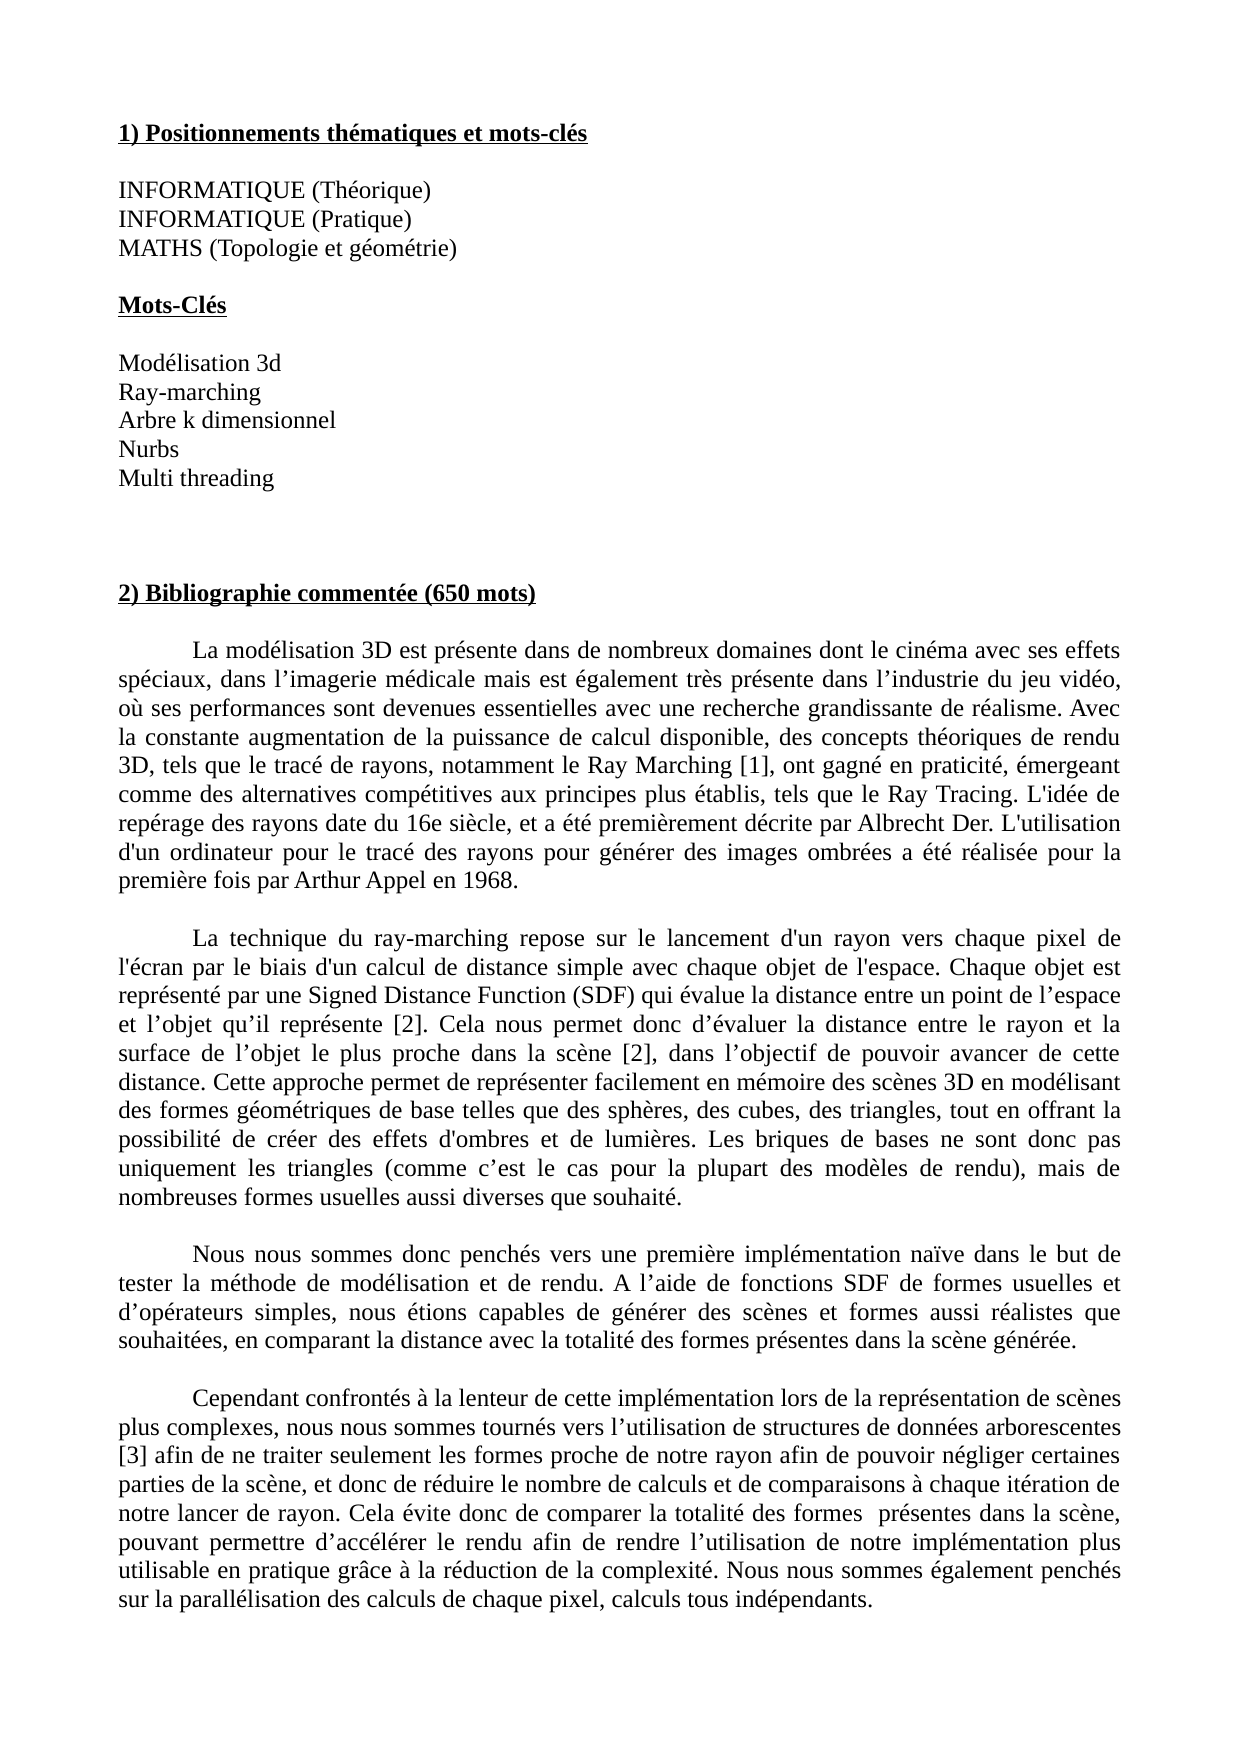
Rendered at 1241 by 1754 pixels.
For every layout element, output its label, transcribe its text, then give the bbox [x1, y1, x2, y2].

text Modélisation 3d [118, 348, 1122, 377]
text Nous nous sommes donc penchés vers une première implémentation naïve dans le but de tester la méthode de modélisation et de rendu. A l’aide de fonctions SDF de formes usuelles et d’opérateurs simples, nous étions capables de générer des scènes et formes aussi réalistes que souhaitées, en comparant la distance avec la totalité des formes présentes dans la scène générée. [118, 1239, 1122, 1354]
text 2) Bibliographie commentée (650 mots) [118, 578, 1122, 607]
text INFORMATIQUE (Théorique) [118, 176, 1122, 204]
text Arbre k dimensionnel [118, 406, 1122, 434]
text MATHS (Topologie et géométrie) [118, 233, 1122, 262]
text Ray-marching [118, 377, 1122, 406]
text INFORMATIQUE (Pratique) [118, 204, 1122, 233]
text La technique du ray-marching repose sur le lancement d'un rayon vers chaque pixel de l'écran par le biais d'un calcul de distance simple avec chaque objet de l'espace. Chaque objet est représenté par une Signed Distance Function (SDF) qui évalue la distance entre un point de l’espace et l’objet qu’il représente [2]. Cela nous permet donc d’évaluer la distance entre le rayon et la surface de l’objet le plus proche dans la scène [2], dans l’objectif de pouvoir avancer de cette distance. Cette approche permet de représenter facilement en mémoire des scènes 3D en modélisant des formes géométriques de base telles que des sphères, des cubes, des triangles, tout en offrant la possibilité de créer des effets d'ombres et de lumières. Les briques de bases ne sont donc pas uniquement les triangles (comme c’est le cas pour la plupart des modèles de rendu), mais de nombreuses formes usuelles aussi diverses que souhaité. [118, 923, 1122, 1211]
text Cependant confrontés à la lenteur de cette implémentation lors de la représentation de scènes plus complexes, nous nous sommes tournés vers l’utilisation de structures de données arborescentes [3] afin de ne traiter seulement les formes proche de notre rayon afin de pouvoir négliger certaines parties de la scène, et donc de réduire le nombre de calculs et de comparaisons à chaque itération de notre lancer de rayon. Cela évite donc de comparer la totalité des formes présentes dans la scène, pouvant permettre d’accélérer le rendu afin de rendre l’utilisation de notre implémentation plus utilisable en pratique grâce à la réduction de la complexité. Nous nous sommes également penchés sur la parallélisation des calculs de chaque pixel, calculs tous indépendants. [118, 1383, 1122, 1613]
text Mots-Clés [118, 291, 1122, 319]
text La modélisation 3D est présente dans de nombreux domaines dont le cinéma avec ses effets spéciaux, dans l’imagerie médicale mais est également très présente dans l’industrie du jeu vidéo, où ses performances sont devenues essentielles avec une recherche grandissante de réalisme. Avec la constante augmentation de la puissance de calcul disponible, des concepts théoriques de rendu 3D, tels que le tracé de rayons, notamment le Ray Marching [1], ont gagné en praticité, émergeant comme des alternatives compétitives aux principes plus établis, tels que le Ray Tracing. L'idée de repérage des rayons date du 16e siècle, et a été premièrement décrite par Albrecht Der. L'utilisation d'un ordinateur pour le tracé des rayons pour générer des images ombrées a été réalisée pour la première fois par Arthur Appel en 1968. [118, 636, 1122, 894]
text Nurbs [118, 434, 1122, 463]
text 1) Positionnements thématiques et mots-clés [118, 118, 1122, 147]
text Multi threading [118, 463, 1122, 492]
